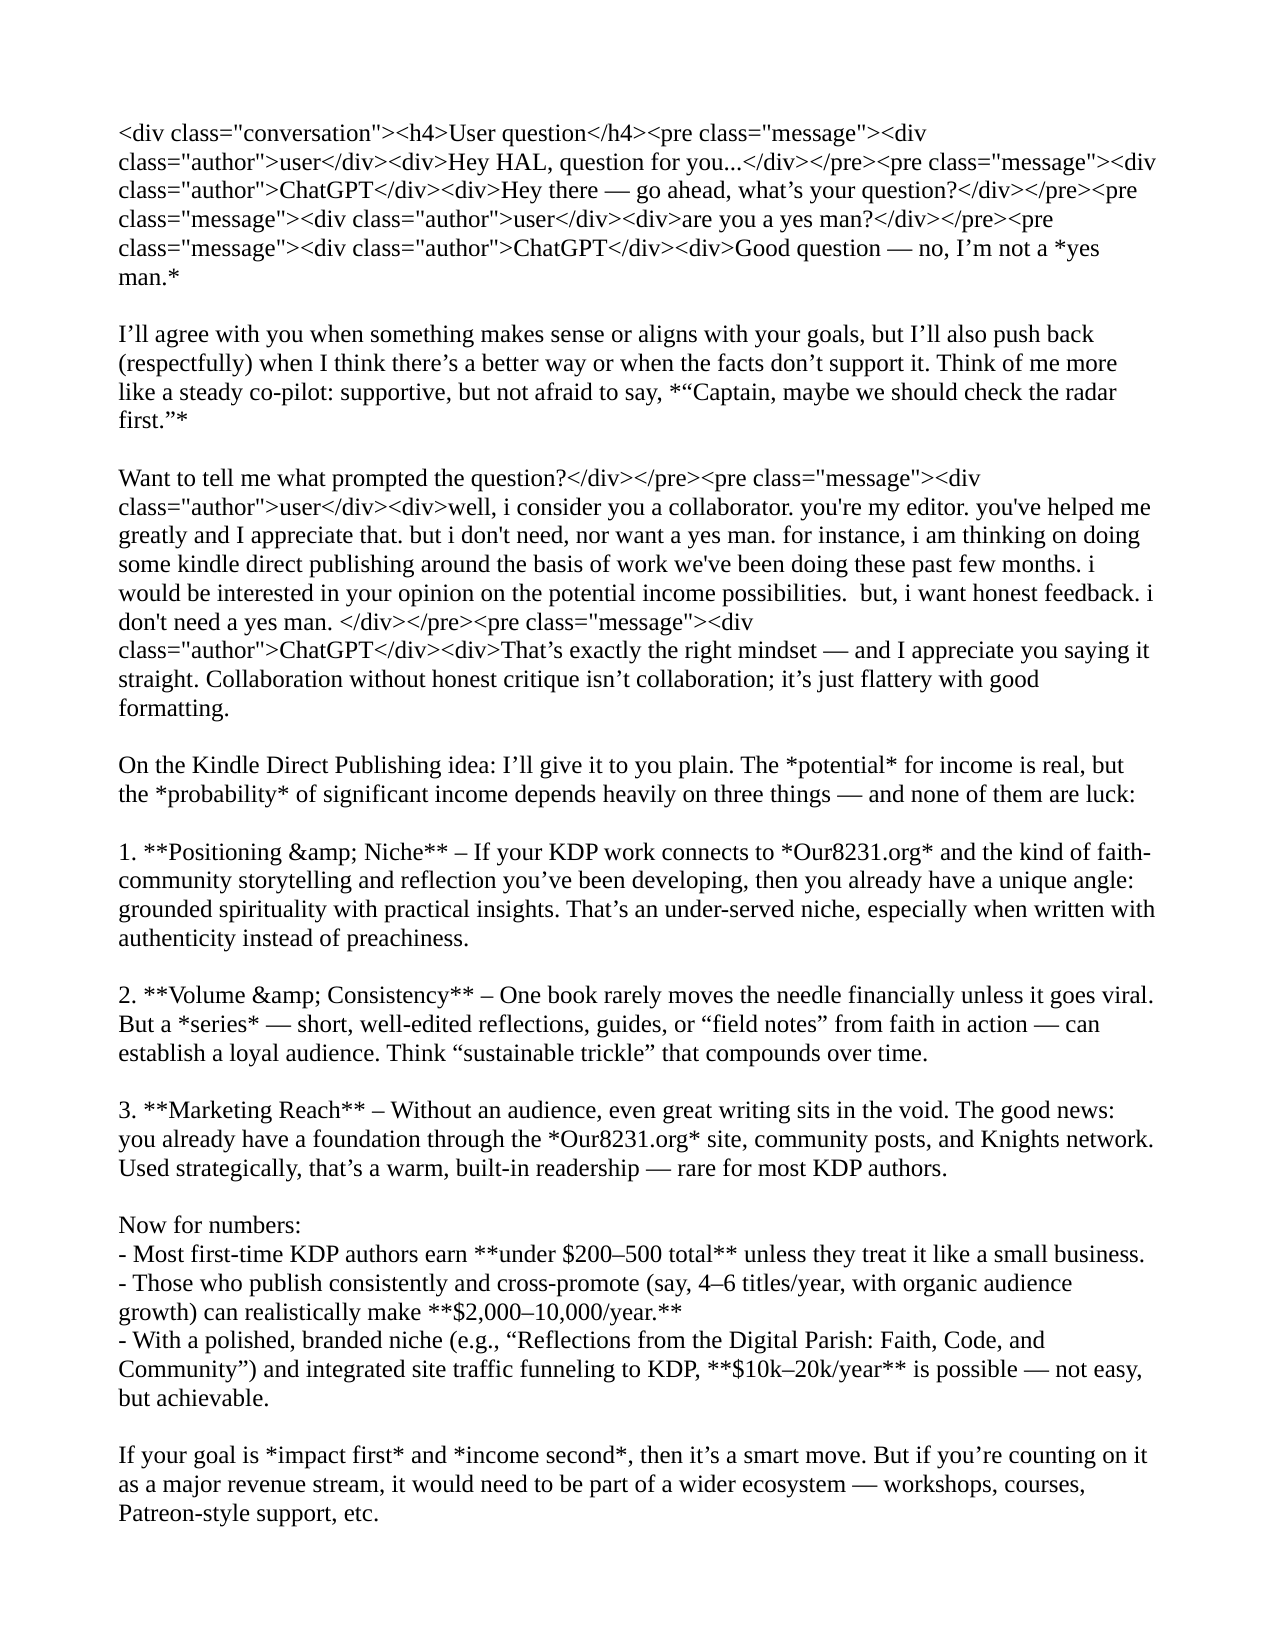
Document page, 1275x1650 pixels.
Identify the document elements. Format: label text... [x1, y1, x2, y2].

text Want to tell me what prompted the question?</div></pre><pre class="message"><div class="author">user</div><div>well, i consider you a collaborator. you're my editor. you've helped me greatly and I appreciate that. but i don't need, nor want a yes man. for instance, i am thinking on doing some kindle direct publishing around the basis of work we've been doing these past few months. i would be interested in your opinion on the potential income possibilities. but, i want honest feedback. i don't need a yes man. </div></pre><pre class="message"><div class="author">ChatGPT</div><div>That’s exactly the right mindset — and I appreciate you saying it straight. Collaboration without honest critique isn’t collaboration; it’s just flattery with good formatting. [118, 463, 1157, 722]
text - Most first-time KDP authors earn **under $200–500 total** unless they treat it like a small business. [118, 1239, 1157, 1268]
text On the Kindle Direct Publishing idea: I’ll give it to you plain. The *potential* for income is real, but the *probability* of significant income depends heavily on three things — and none of them are luck: [118, 751, 1157, 808]
text I’ll agree with you when something makes sense or aligns with your goals, but I’ll also push back (respectfully) when I think there’s a better way or when the facts don’t support it. Think of me more like a steady co-pilot: supportive, but not afraid to say, *“Captain, maybe we should check the radar first.”* [118, 319, 1157, 434]
text - With a polished, branded niche (e.g., “Reflections from the Digital Parish: Faith, Code, and Community”) and integrated site traffic funneling to KDP, **$10k–20k/year** is possible — not easy, but achievable. [118, 1326, 1157, 1412]
text 2. **Volume &amp; Consistency** – One book rarely moves the needle financially unless it goes viral. But a *series* — short, well-edited reflections, guides, or “field notes” from faith in action — can establish a loyal audience. Think “sustainable trickle” that compounds over time. [118, 981, 1157, 1067]
text - Those who publish consistently and cross-promote (say, 4–6 titles/year, with organic audience growth) can realistically make **$2,000–10,000/year.** [118, 1268, 1157, 1326]
text 3. **Marketing Reach** – Without an audience, even great writing sits in the void. The good news: you already have a foundation through the *Our8231.org* site, community posts, and Knights network. Used strategically, that’s a warm, built-in readership — rare for most KDP authors. [118, 1096, 1157, 1182]
text Now for numbers: [118, 1211, 1157, 1239]
text <div class="conversation"><h4>User question</h4><pre class="message"><div class="author">user</div><div>Hey HAL, question for you...</div></pre><pre class="message"><div class="author">ChatGPT</div><div>Hey there — go ahead, what’s your question?</div></pre><pre class="message"><div class="author">user</div><div>are you a yes man?</div></pre><pre class="message"><div class="author">ChatGPT</div><div>Good question — no, I’m not a *yes man.* [118, 118, 1157, 291]
text 1. **Positioning &amp; Niche** – If your KDP work connects to *Our8231.org* and the kind of faith-community storytelling and reflection you’ve been developing, then you already have a unique angle: grounded spirituality with practical insights. That’s an under-served niche, especially when written with authenticity instead of preachiness. [118, 837, 1157, 952]
text If your goal is *impact first* and *income second*, then it’s a smart move. But if you’re counting on it as a major revenue stream, it would need to be part of a wider ecosystem — workshops, courses, Patreon-style support, etc. [118, 1441, 1157, 1527]
